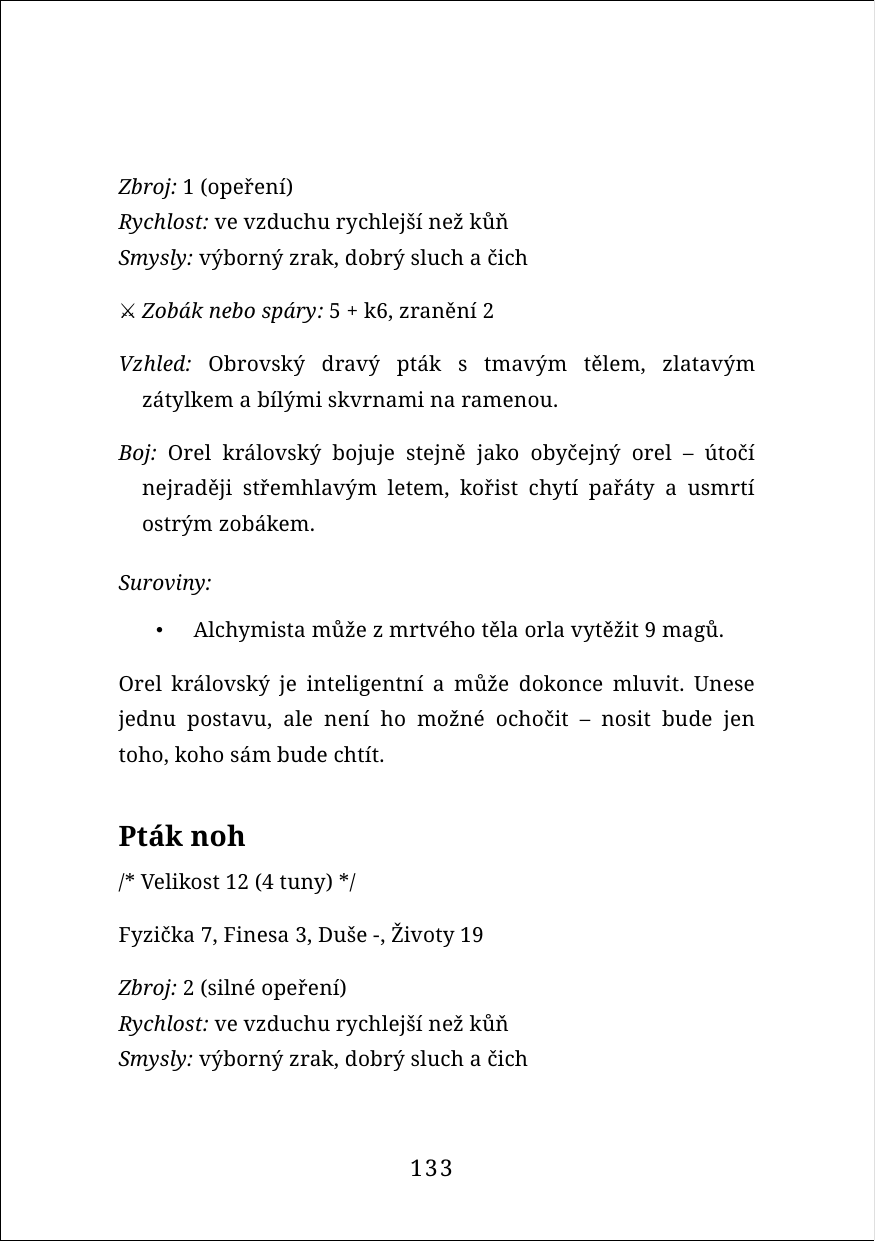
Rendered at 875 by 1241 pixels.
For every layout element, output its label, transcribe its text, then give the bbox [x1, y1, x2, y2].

text Rychlost: ve vzduchu rychlejší než kůň [118, 1009, 756, 1037]
text Suroviny: [118, 568, 756, 597]
text Orel královský je inteligentní a může dokonce mluvit. Unese jednu postavu, ale není ho možné ochočit – nosit bude jen toho, koho sám bude chtít. [118, 669, 756, 768]
text Zbroj: 1 (opeření) [118, 172, 756, 200]
text ⚔ Zobák nebo spáry: 5 + k6, zranění 2 [118, 296, 756, 324]
text /* Velikost 12 (4 tuny) */ [118, 867, 756, 895]
text Zbroj: 2 (silné opeření) [118, 973, 756, 1002]
text Fyzička 7, Finesa 3, Duše -, Životy 19 [118, 920, 756, 948]
text Boj: Orel královský bojuje stejně jako obyčejný orel – útočí nejraději střemhlavým letem, kořist chytí pařáty a usmrtí ostrým zobákem. [118, 438, 756, 537]
text Rychlost: ve vzduchu rychlejší než kůň [118, 207, 756, 236]
text Smysly: výborný zrak, dobrý sluch a čich [118, 1044, 756, 1073]
list Alchymista může z mrtvého těla orla vytěžit 9 magů. [156, 616, 756, 644]
text Vzhled: Obrovský dravý pták s tmavým tělem, zlatavým zátylkem a bílými skvrnami na ramenou. [118, 349, 756, 413]
subtitle Pták noh [118, 817, 756, 855]
text Smysly: výborný zrak, dobrý sluch a čich [118, 243, 756, 271]
